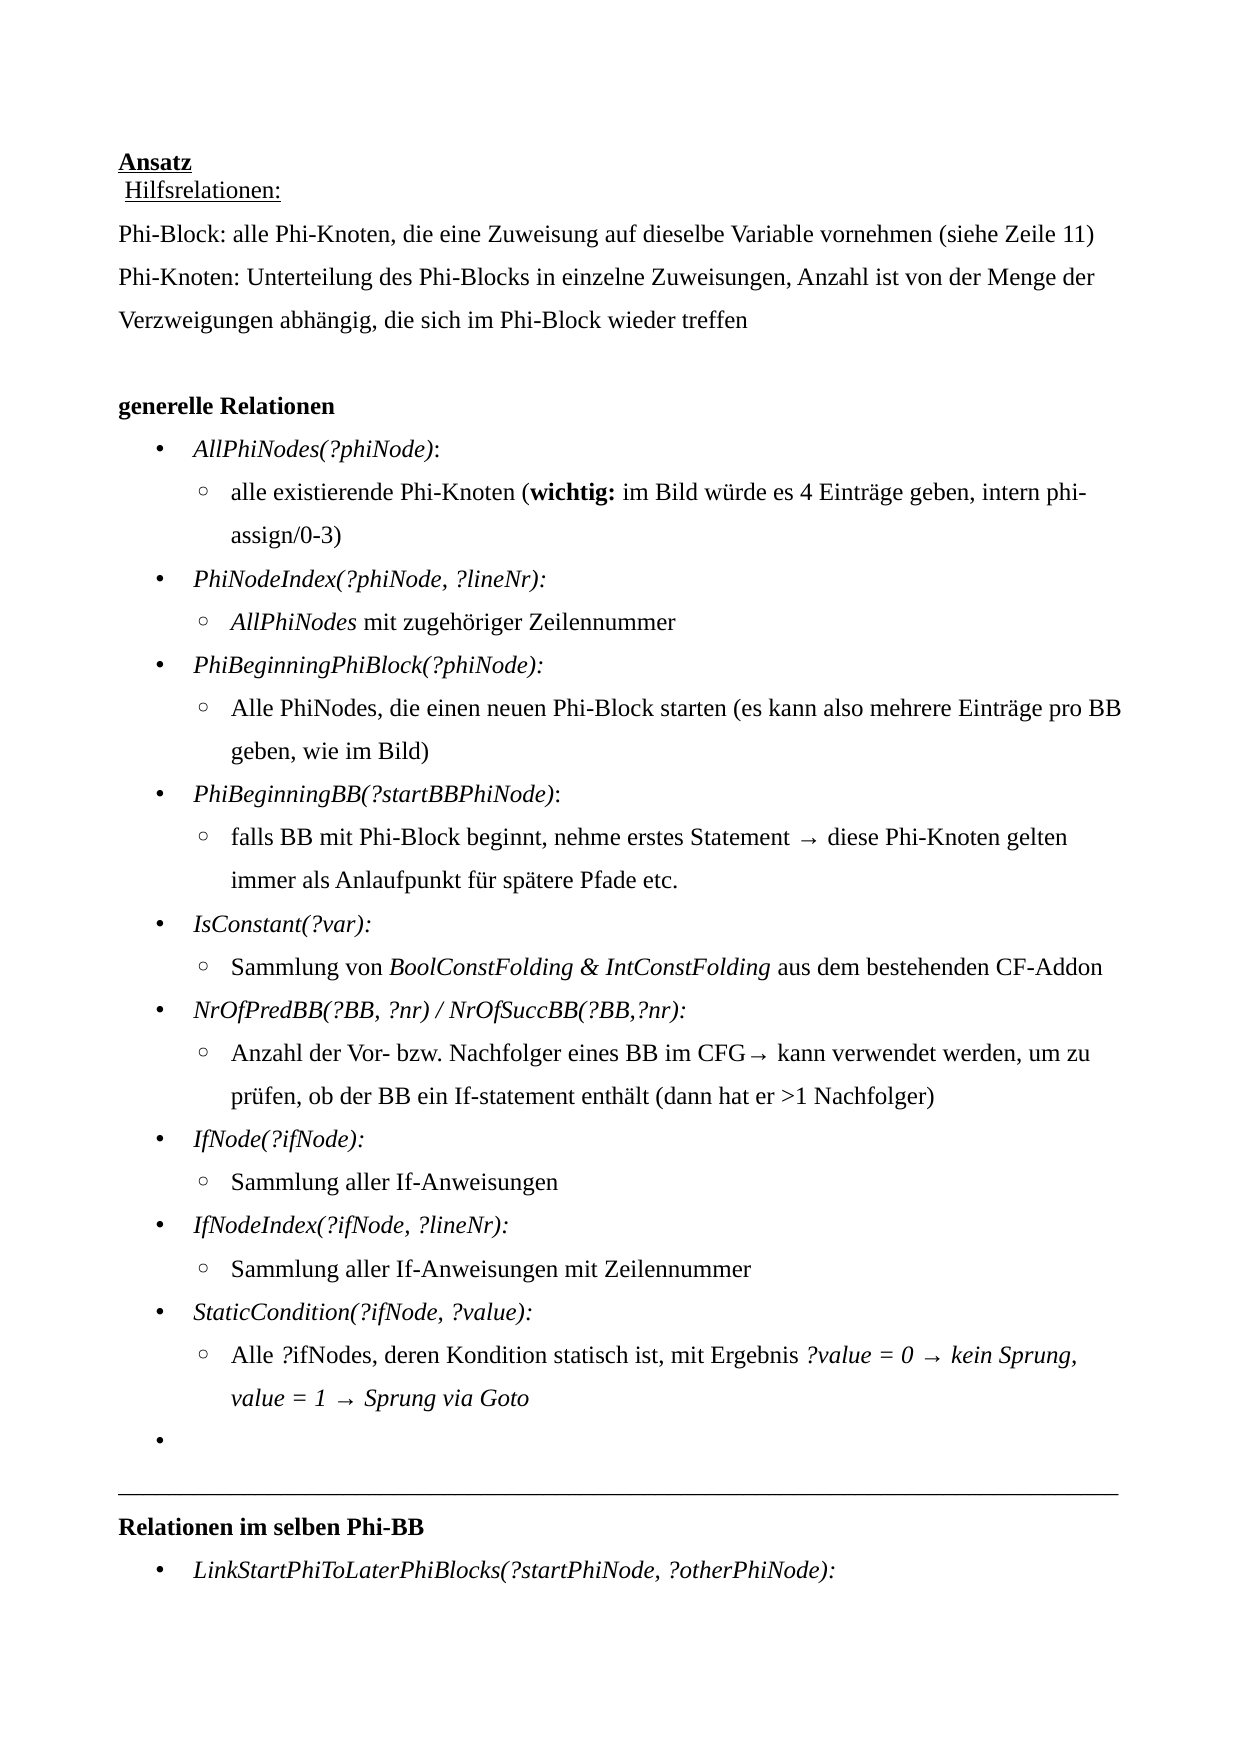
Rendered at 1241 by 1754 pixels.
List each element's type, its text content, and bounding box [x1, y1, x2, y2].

list StaticCondition(?ifNode, ?value): [156, 1297, 1122, 1326]
list Sammlung von BoolConstFolding & IntConstFolding aus dem bestehenden CF-Addon [193, 952, 1122, 981]
list NrOfPredBB(?BB, ?nr) / NrOfSuccBB(?BB,?nr): [156, 995, 1122, 1024]
text Phi-Block: alle Phi-Knoten, die eine Zuweisung auf dieselbe Variable vornehmen (siehe Zeile 11) [118, 219, 1122, 247]
list falls BB mit Phi-Block beginnt, nehme erstes Statement → diese Phi-Knoten gelten immer als Anlaufpunkt für spätere Pfade etc. [193, 822, 1122, 894]
text Phi-Knoten: Unterteilung des Phi-Blocks in einzelne Zuweisungen, Anzahl ist von der Menge der Verzweigungen abhängig, die sich im Phi-Block wieder treffen [118, 262, 1122, 334]
list alle existierende Phi-Knoten (wichtig: im Bild würde es 4 Einträge geben, intern phi-assign/0-3) [193, 477, 1122, 549]
list Anzahl der Vor- bzw. Nachfolger eines BB im CFG→ kann verwendet werden, um zu prüfen, ob der BB ein If-statement enthält (dann hat er >1 Nachfolger) [193, 1038, 1122, 1110]
list Alle PhiNodes, die einen neuen Phi-Block starten (es kann also mehrere Einträge pro BB geben, wie im Bild) [193, 693, 1122, 765]
list Sammlung aller If-Anweisungen mit Zeilennummer [193, 1254, 1122, 1282]
list PhiBeginningPhiBlock(?phiNode): [156, 650, 1122, 679]
text Relationen im selben Phi-BB [118, 1512, 1122, 1541]
text ________________________________________________________________________________ [118, 1469, 1122, 1498]
list PhiBeginningBB(?startBBPhiNode): [156, 779, 1122, 808]
list Alle ?ifNodes, deren Kondition statisch ist, mit Ergebnis ?value = 0 → kein Sprung, value = 1 → Sprung via Goto [193, 1340, 1122, 1412]
list AllPhiNodes(?phiNode): [156, 434, 1122, 463]
text generelle Relationen [118, 391, 1122, 420]
list Sammlung aller If-Anweisungen [193, 1167, 1122, 1196]
list LinkStartPhiToLaterPhiBlocks(?startPhiNode, ?otherPhiNode): [156, 1556, 1122, 1584]
list IfNodeIndex(?ifNode, ?lineNr): [156, 1211, 1122, 1239]
list AllPhiNodes mit zugehöriger Zeilennummer [193, 607, 1122, 636]
text Ansatz [118, 147, 1122, 176]
list PhiNodeIndex(?phiNode, ?lineNr): [156, 564, 1122, 592]
list IsConstant(?var): [156, 909, 1122, 937]
list IfNode(?ifNode): [156, 1124, 1122, 1153]
text Hilfsrelationen: [118, 176, 1122, 204]
